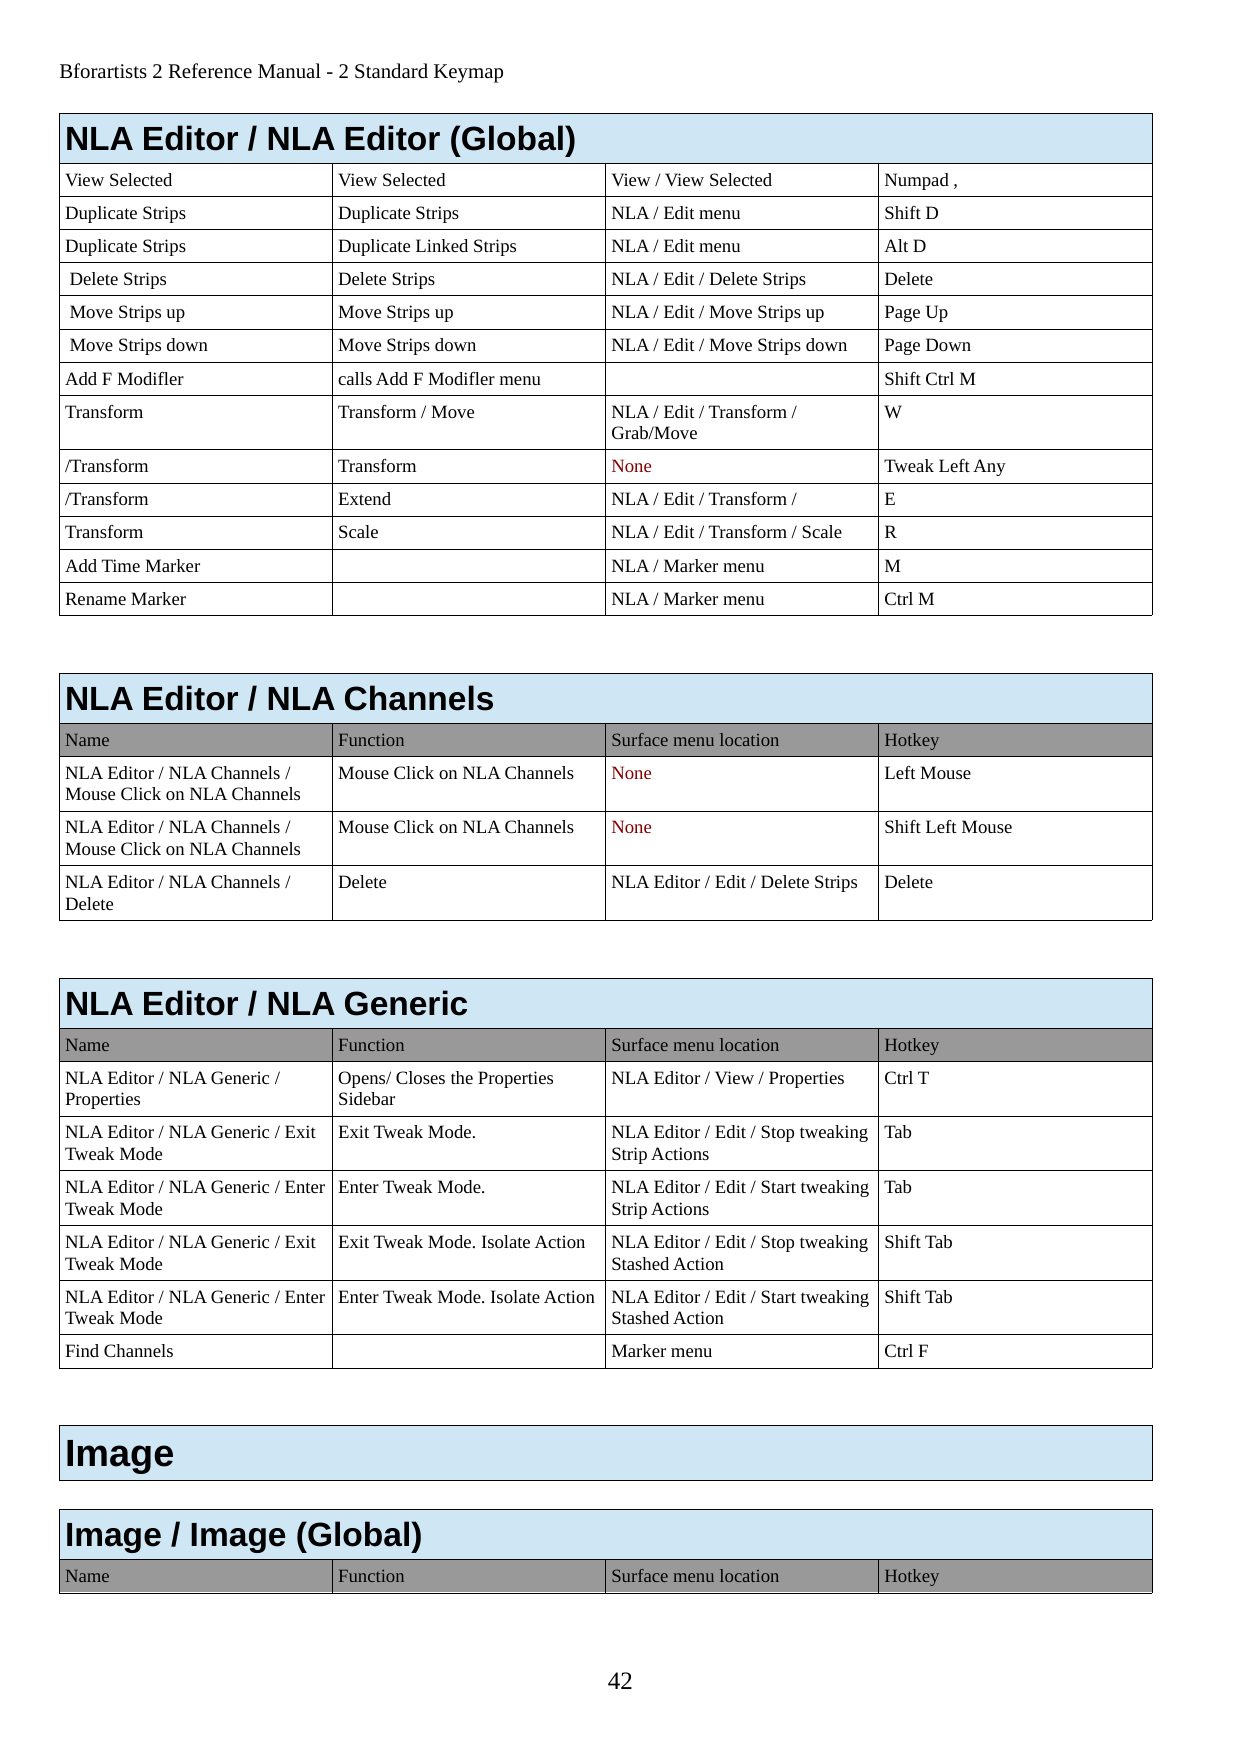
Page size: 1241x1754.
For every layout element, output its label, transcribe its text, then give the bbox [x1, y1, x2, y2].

table_cell NLA Editor / Edit / Delete Strips [606, 866, 878, 920]
table_cell Left Mouse [879, 757, 1152, 811]
table_cell [606, 363, 878, 395]
table_cell Shift Tab [879, 1281, 1152, 1334]
table_cell NLA Editor / Edit / Stop tweaking Strip Actions [606, 1117, 878, 1170]
table_cell NLA / Edit menu [606, 230, 878, 262]
table_cell Delete [879, 263, 1152, 295]
table_cell Shift Left Mouse [879, 812, 1152, 865]
table_cell Function [333, 1560, 605, 1592]
table_cell R [879, 517, 1152, 549]
table_cell Function [333, 724, 605, 756]
table_cell Shift Tab [879, 1226, 1152, 1280]
table_cell Delete Strips [333, 263, 605, 295]
table_cell Opens/ Closes the Properties Sidebar [333, 1062, 605, 1116]
table_cell Tab [879, 1117, 1152, 1170]
table_cell Duplicate Linked Strips [333, 230, 605, 262]
table_cell Surface menu location [606, 1560, 878, 1592]
table_cell Move Strips down [60, 330, 332, 362]
table_cell NLA / Edit / Transform / [606, 484, 878, 516]
table_cell Page Up [879, 296, 1152, 328]
table_header Image [60, 1426, 1152, 1480]
table_cell NLA / Edit / Transform / Grab/Move [606, 396, 878, 449]
table_cell Move Strips up [60, 296, 332, 328]
table_cell None [606, 450, 878, 482]
table_cell NLA / Edit / Move Strips down [606, 330, 878, 362]
table_cell Ctrl M [879, 583, 1152, 615]
table_cell NLA / Edit / Delete Strips [606, 263, 878, 295]
table_cell View / View Selected [606, 164, 878, 196]
table_cell M [879, 550, 1152, 582]
table_cell Duplicate Strips [60, 197, 332, 229]
table_cell Rename Marker [60, 583, 332, 615]
table_cell NLA Editor / Edit / Start tweaking Stashed Action [606, 1281, 878, 1334]
table_cell Name [60, 724, 332, 756]
table_cell Delete [333, 866, 605, 920]
table_cell Tab [879, 1171, 1152, 1225]
table_cell NLA / Marker menu [606, 550, 878, 582]
table_cell NLA / Marker menu [606, 583, 878, 615]
table_cell Add F Modifler [60, 363, 332, 395]
table_cell View Selected [333, 164, 605, 196]
table_cell [333, 583, 605, 615]
table_cell NLA Editor / NLA Generic / Enter Tweak Mode [60, 1281, 332, 1334]
table_header NLA Editor / NLA Channels [60, 674, 1152, 723]
table_cell Name [60, 1560, 332, 1592]
table_cell Delete Strips [60, 263, 332, 295]
table_cell Add Time Marker [60, 550, 332, 582]
table_cell Move Strips up [333, 296, 605, 328]
table_cell View Selected [60, 164, 332, 196]
table_cell NLA Editor / NLA Generic / Exit Tweak Mode [60, 1226, 332, 1280]
table_cell Mouse Click on NLA Channels [333, 812, 605, 865]
table_cell None [606, 812, 878, 865]
table_cell Exit Tweak Mode. [333, 1117, 605, 1170]
table_header NLA Editor / NLA Editor (Global) [60, 114, 1152, 163]
table_cell Hotkey [879, 1560, 1152, 1592]
table_cell NLA / Edit menu [606, 197, 878, 229]
table_cell NLA Editor / NLA Channels / Mouse Click on NLA Channels [60, 812, 332, 865]
table_cell Transform [333, 450, 605, 482]
table_cell Function [333, 1029, 605, 1061]
table_cell NLA Editor / Edit / Start tweaking Strip Actions [606, 1171, 878, 1225]
table_cell NLA Editor / NLA Generic / Properties [60, 1062, 332, 1116]
table_cell /Transform [60, 450, 332, 482]
table_cell [333, 1335, 605, 1367]
table_cell NLA Editor / NLA Generic / Enter Tweak Mode [60, 1171, 332, 1225]
table_cell Find Channels [60, 1335, 332, 1367]
table_cell Duplicate Strips [60, 230, 332, 262]
table_cell Transform / Move [333, 396, 605, 449]
table_cell Mouse Click on NLA Channels [333, 757, 605, 811]
table_cell [333, 550, 605, 582]
table_cell Alt D [879, 230, 1152, 262]
table_cell W [879, 396, 1152, 449]
table_cell None [606, 757, 878, 811]
table_cell E [879, 484, 1152, 516]
table_cell NLA Editor / View / Properties [606, 1062, 878, 1116]
table_cell Scale [333, 517, 605, 549]
table_cell calls Add F Modifler menu [333, 363, 605, 395]
table_cell Marker menu [606, 1335, 878, 1367]
table_cell Enter Tweak Mode. [333, 1171, 605, 1225]
table_cell Tweak Left Any [879, 450, 1152, 482]
table_cell Shift Ctrl M [879, 363, 1152, 395]
table_cell NLA / Edit / Transform / Scale [606, 517, 878, 549]
table_header Image / Image (Global) [60, 1510, 1152, 1559]
table_cell Page Down [879, 330, 1152, 362]
table_cell Move Strips down [333, 330, 605, 362]
table_cell Transform [60, 396, 332, 449]
table_cell Numpad , [879, 164, 1152, 196]
table_cell Transform [60, 517, 332, 549]
table_cell NLA Editor / NLA Channels / Mouse Click on NLA Channels [60, 757, 332, 811]
table_header NLA Editor / NLA Generic [60, 979, 1152, 1028]
table_cell Shift D [879, 197, 1152, 229]
table_cell NLA Editor / Edit / Stop tweaking Stashed Action [606, 1226, 878, 1280]
table_cell NLA Editor / NLA Generic / Exit Tweak Mode [60, 1117, 332, 1170]
table_cell Delete [879, 866, 1152, 920]
table_cell Ctrl T [879, 1062, 1152, 1116]
table_cell /Transform [60, 484, 332, 516]
table_cell Hotkey [879, 724, 1152, 756]
table_cell Exit Tweak Mode. Isolate Action [333, 1226, 605, 1280]
table_cell NLA / Edit / Move Strips up [606, 296, 878, 328]
table_cell Extend [333, 484, 605, 516]
table_cell Name [60, 1029, 332, 1061]
table_cell Ctrl F [879, 1335, 1152, 1367]
table_cell Duplicate Strips [333, 197, 605, 229]
table_cell NLA Editor / NLA Channels / Delete [60, 866, 332, 920]
table_cell Enter Tweak Mode. Isolate Action [333, 1281, 605, 1334]
table_cell Surface menu location [606, 1029, 878, 1061]
table_cell Hotkey [879, 1029, 1152, 1061]
table_cell Surface menu location [606, 724, 878, 756]
